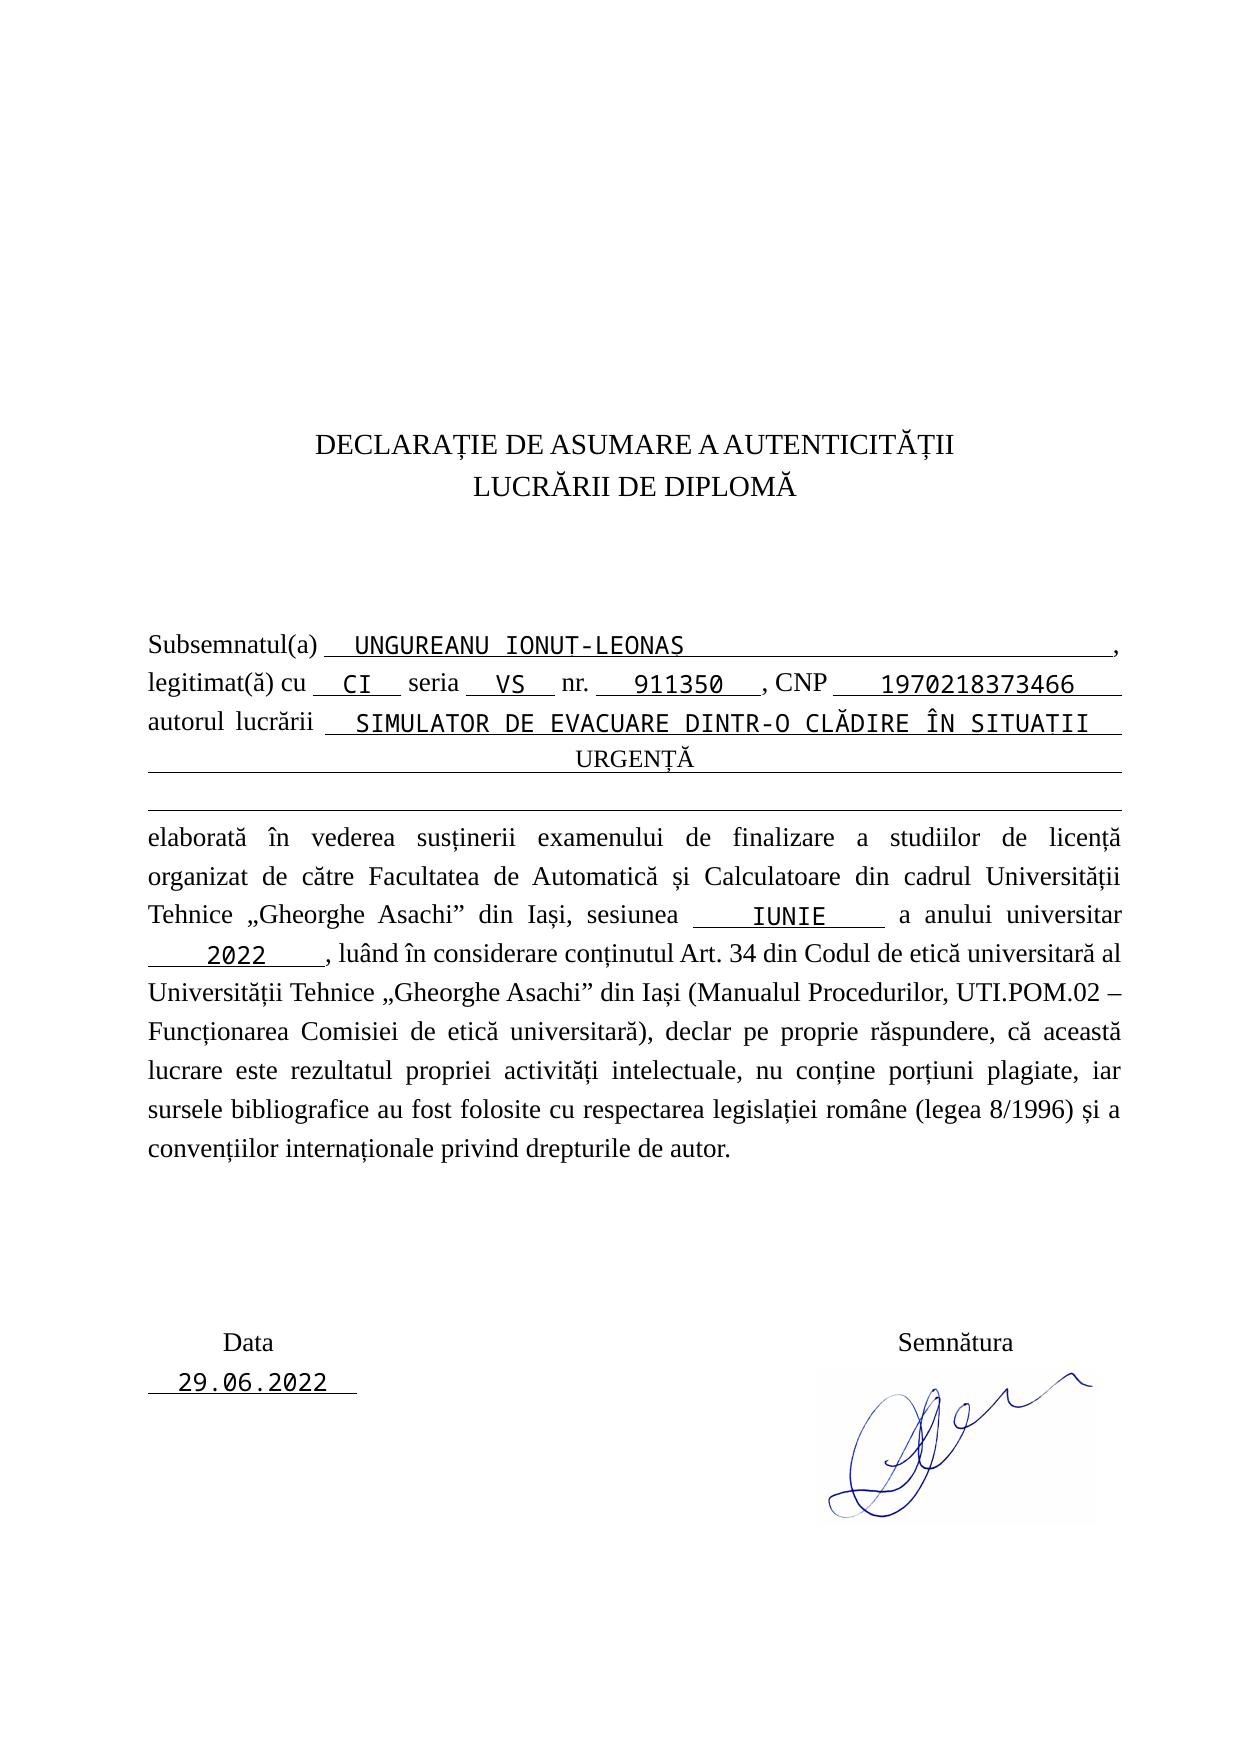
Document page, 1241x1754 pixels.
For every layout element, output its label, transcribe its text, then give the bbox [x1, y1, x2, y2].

text elaborată în vederea susținerii examenului de finalizare a studiilor de licență organizat de către Facultatea de Automatică și Calculatoare din cadrul Universității Tehnice „Gheorghe Asachi” din Iași, sesiunea a anului universitar , luând în considerare conținutul Art. 34 din Codul de etică universitară al Universității Tehnice „Gheorghe Asachi” din Iași (Manualul Procedurilor, UTI.POM.02 – Funcționarea Comisiei de etică universitară), declar pe proprie răspundere, că această lucrare este rezultatul propriei activități intelectuale, nu conține porțiuni plagiate, iar sursele bibliografice au fost folosite cu respectarea legislației române (legea 8/1996) și a convențiilor internaționale privind drepturile de autor. [148, 821, 1122, 1163]
text LUCRĂRII DE DIPLOMĂ [148, 469, 1122, 503]
text 911350 [596, 667, 761, 694]
text DECLARAȚIE DE ASUMARE A AUTENTICITĂȚII [148, 427, 1122, 461]
text Data Semnătura [148, 1326, 1122, 1357]
text 29.06.2022 [148, 1365, 357, 1393]
text [148, 773, 1122, 810]
text legitimat(ă) cu seria nr. , CNP [148, 667, 1122, 698]
picture [816, 1368, 1097, 1525]
text Ungureanu Ionuț-Leonaș [354, 628, 1113, 656]
text Simulator de evacuare dintr-o clădire în situații de [355, 705, 1092, 733]
text VS [466, 667, 555, 694]
text 2022 [148, 937, 325, 965]
text autorul lucrării [148, 705, 1122, 744]
text 1970218373466 [833, 667, 1122, 694]
text URGENȚĂ [148, 744, 1122, 772]
text Subsemnatul(a) , [148, 628, 1122, 659]
text CI [313, 667, 401, 694]
text IUNIE [693, 899, 885, 926]
